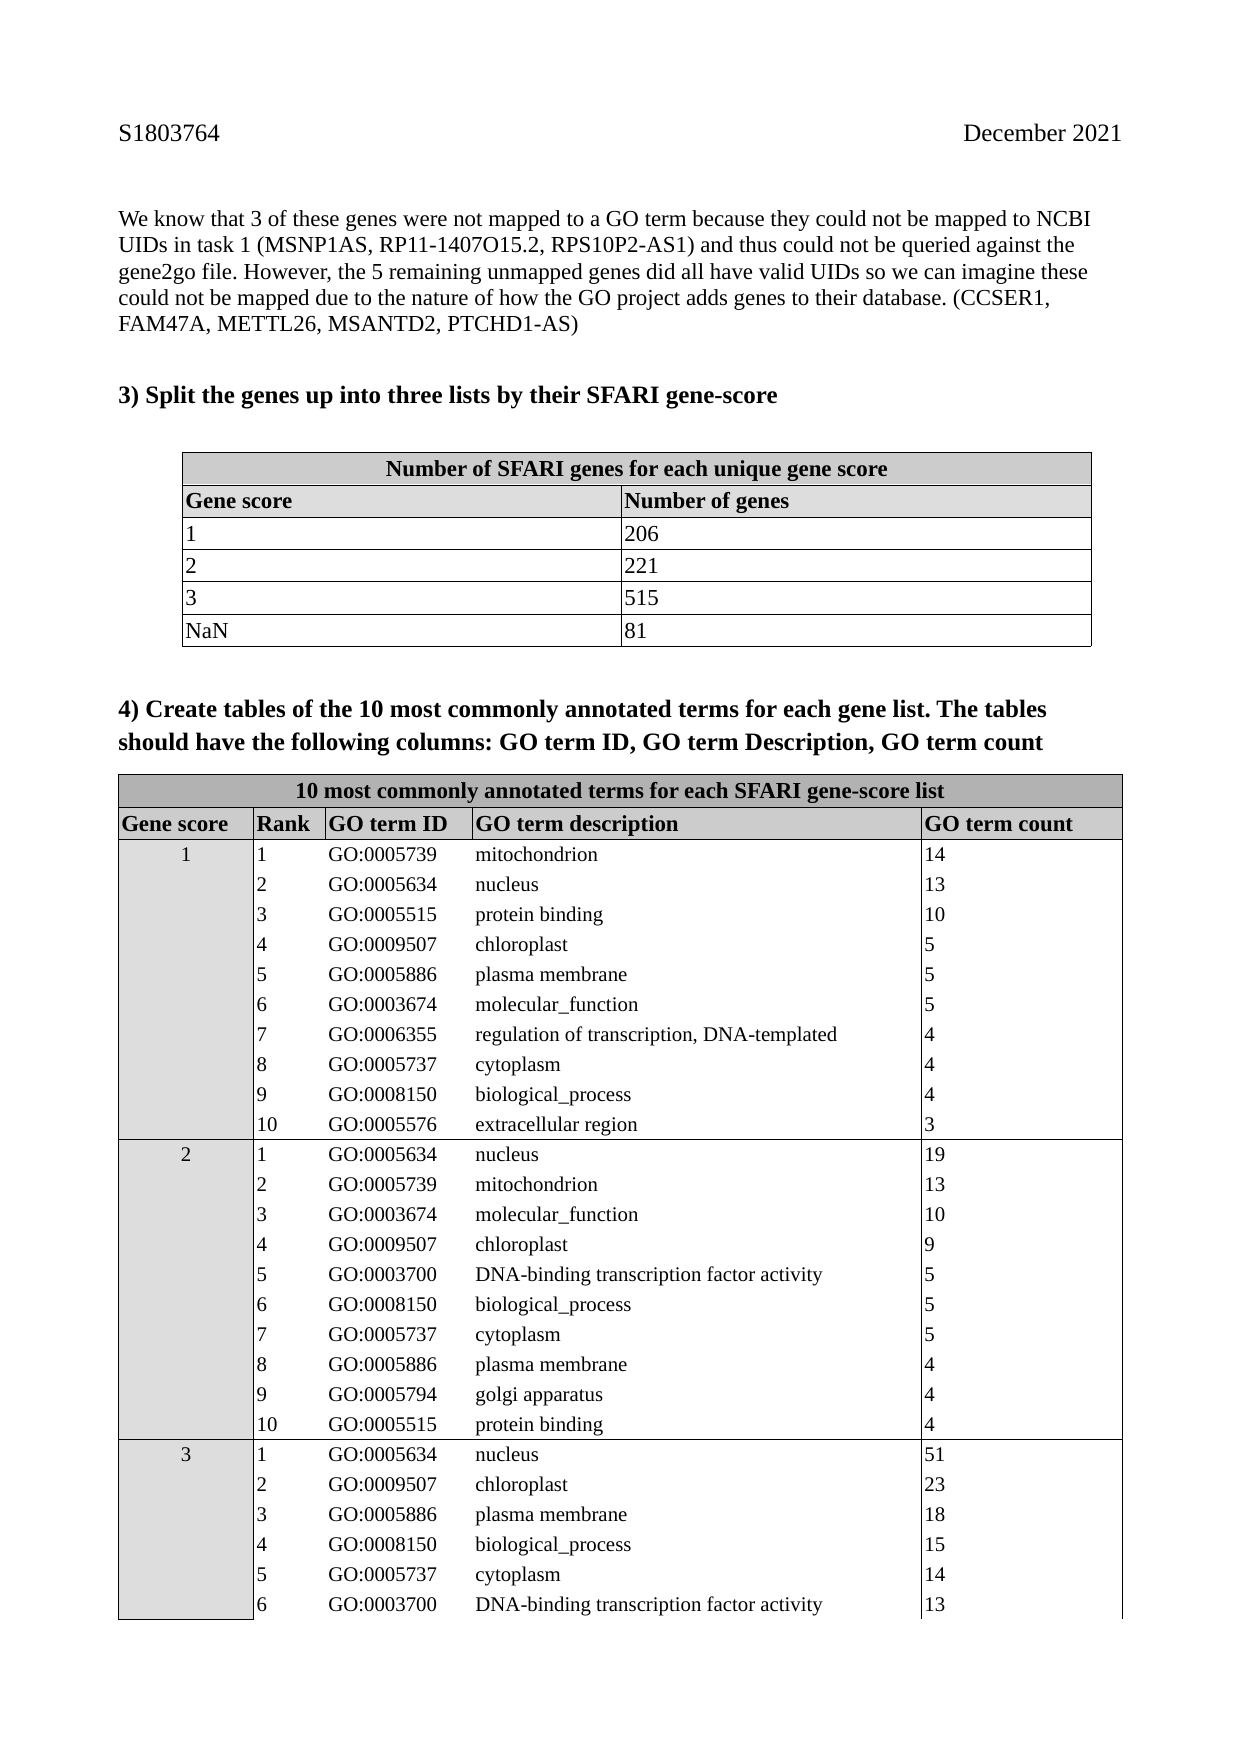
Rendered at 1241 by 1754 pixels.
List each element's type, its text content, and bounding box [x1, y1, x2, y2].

table_cell 5 [254, 1559, 325, 1589]
table_cell 9 [254, 1079, 325, 1109]
table_cell 1 [254, 1440, 325, 1469]
table_cell Rank [254, 808, 325, 839]
table_cell 13 [922, 1169, 1122, 1199]
table_cell GO term description [473, 808, 921, 839]
table_cell 515 [622, 582, 1091, 614]
table_cell 2 [254, 1469, 325, 1499]
table_cell plasma membrane [472, 1349, 921, 1379]
table_cell GO:0005739 [325, 840, 472, 869]
table_header Number of SFARI genes for each unique gene score [183, 453, 1091, 484]
table_cell 6 [254, 1589, 325, 1619]
table_cell GO:0008150 [325, 1529, 472, 1559]
table_cell 10 [254, 1409, 325, 1439]
table_cell GO:0005737 [325, 1559, 472, 1589]
table_cell 221 [622, 550, 1091, 581]
table_cell Gene score [183, 486, 621, 517]
table_cell 2 [254, 1169, 325, 1199]
table_cell GO:0005739 [325, 1169, 472, 1199]
text 3) Split the genes up into three lists by their SFARI gene-score [118, 380, 1122, 438]
table_header 10 most commonly annotated terms for each SFARI gene-score list [119, 775, 1122, 807]
text We know that 3 of these genes were not mapped to a GO term because they could not be mapped to NCBI UIDs in task 1 (MSNP1AS, RP11-1407O15.2, RPS10P2-AS1) and thus could not be queried against the gene2go file. However, the 5 remaining unmapped genes did all have valid UIDs so we can imagine these could not be mapped due to the nature of how the GO project adds genes to their database. (CCSER1, FAM47A, METTL26, MSANTD2, PTCHD1-AS) [118, 176, 1122, 366]
table_cell 2 [183, 550, 621, 581]
table_cell 18 [922, 1499, 1122, 1529]
table_cell 3 [119, 1440, 253, 1619]
table_cell 10 [922, 899, 1122, 929]
table_cell 9 [922, 1229, 1122, 1259]
table_cell GO term count [922, 808, 1122, 839]
table_cell 3 [254, 1499, 325, 1529]
table_cell 7 [254, 1319, 325, 1349]
table_cell 6 [254, 1289, 325, 1319]
table_cell 13 [922, 869, 1122, 899]
table_cell 4 [254, 1229, 325, 1259]
table_cell GO:0005515 [325, 899, 472, 929]
table_cell 1 [183, 518, 621, 549]
table_cell GO:0005737 [325, 1319, 472, 1349]
table_cell protein binding [472, 1409, 921, 1439]
table_cell 14 [922, 840, 1122, 869]
table_cell 5 [922, 959, 1122, 989]
table_cell GO term ID [326, 808, 472, 839]
table_cell molecular_function [472, 1199, 921, 1229]
table_cell GO:0008150 [325, 1289, 472, 1319]
table_cell GO:0005634 [325, 869, 472, 899]
text 4) Create tables of the 10 most commonly annotated terms for each gene list. The tables should have the following columns: GO term ID, GO term Description, GO term count [118, 694, 1122, 756]
table_cell GO:0009507 [325, 1229, 472, 1259]
table_cell 4 [922, 1019, 1122, 1049]
table_cell 5 [922, 989, 1122, 1019]
table_cell 1 [254, 1140, 325, 1169]
table_cell 2 [254, 869, 325, 899]
table_cell GO:0005515 [325, 1409, 472, 1439]
table_cell biological_process [472, 1529, 921, 1559]
table_cell extracellular region [472, 1109, 921, 1139]
table_cell mitochondrion [472, 840, 921, 869]
table_cell Gene score [119, 808, 253, 839]
table_cell biological_process [472, 1079, 921, 1109]
table_cell 7 [254, 1019, 325, 1049]
table_cell GO:0005737 [325, 1049, 472, 1079]
table_cell plasma membrane [472, 1499, 921, 1529]
table_cell 10 [254, 1109, 325, 1139]
table_cell protein binding [472, 899, 921, 929]
table_cell GO:0005634 [325, 1440, 472, 1469]
table_cell DNA-binding transcription factor activity [472, 1589, 921, 1619]
table_cell biological_process [472, 1289, 921, 1319]
table_cell 10 [922, 1199, 1122, 1229]
table_cell chloroplast [472, 1229, 921, 1259]
table_cell GO:0005886 [325, 1349, 472, 1379]
table_cell 4 [254, 929, 325, 959]
table_cell 5 [922, 1289, 1122, 1319]
table_cell DNA-binding transcription factor activity [472, 1259, 921, 1289]
table_cell 5 [254, 959, 325, 989]
table_cell GO:0006355 [325, 1019, 472, 1049]
table_cell regulation of transcription, DNA-templated [472, 1019, 921, 1049]
table_cell 8 [254, 1049, 325, 1079]
table_cell cytoplasm [472, 1319, 921, 1349]
table_cell GO:0003674 [325, 989, 472, 1019]
table_cell GO:0005794 [325, 1379, 472, 1409]
table_cell nucleus [472, 1440, 921, 1469]
table_cell GO:0003674 [325, 1199, 472, 1229]
table_cell GO:0005634 [325, 1140, 472, 1169]
table_cell 81 [622, 615, 1091, 646]
table_cell chloroplast [472, 1469, 921, 1499]
table_cell 1 [254, 840, 325, 869]
table_cell 5 [922, 1319, 1122, 1349]
table_cell 19 [922, 1140, 1122, 1169]
table_cell nucleus [472, 1140, 921, 1169]
table_cell chloroplast [472, 929, 921, 959]
table_cell 14 [922, 1559, 1122, 1589]
table_cell 51 [922, 1440, 1122, 1469]
table_cell 3 [254, 1199, 325, 1229]
table_cell 4 [922, 1049, 1122, 1079]
table_cell 3 [922, 1109, 1122, 1139]
table_cell 5 [922, 1259, 1122, 1289]
table_cell 4 [922, 1409, 1122, 1439]
table_cell GO:0005576 [325, 1109, 472, 1139]
table_cell GO:0005886 [325, 1499, 472, 1529]
table_cell NaN [183, 615, 621, 646]
table_cell GO:0005886 [325, 959, 472, 989]
table_cell 4 [922, 1349, 1122, 1379]
table_cell 4 [922, 1079, 1122, 1109]
table_cell 4 [254, 1529, 325, 1559]
table_cell cytoplasm [472, 1049, 921, 1079]
table_cell GO:0009507 [325, 1469, 472, 1499]
table_cell 2 [119, 1140, 253, 1439]
table_cell Number of genes [622, 486, 1091, 517]
table_cell mitochondrion [472, 1169, 921, 1199]
table_cell 15 [922, 1529, 1122, 1559]
table_cell GO:0003700 [325, 1259, 472, 1289]
table_cell 5 [254, 1259, 325, 1289]
table_cell golgi apparatus [472, 1379, 921, 1409]
table_cell 1 [119, 840, 253, 1139]
table_cell 8 [254, 1349, 325, 1379]
table_cell cytoplasm [472, 1559, 921, 1589]
table_cell 3 [183, 582, 621, 614]
table_cell 6 [254, 989, 325, 1019]
table_cell 206 [622, 518, 1091, 549]
table_cell 5 [922, 929, 1122, 959]
table_cell GO:0003700 [325, 1589, 472, 1619]
table_cell nucleus [472, 869, 921, 899]
table_cell 13 [922, 1589, 1122, 1619]
table_cell 23 [922, 1469, 1122, 1499]
table_cell 4 [922, 1379, 1122, 1409]
table_cell plasma membrane [472, 959, 921, 989]
table_cell GO:0008150 [325, 1079, 472, 1109]
table_cell molecular_function [472, 989, 921, 1019]
table_cell GO:0009507 [325, 929, 472, 959]
table_cell 9 [254, 1379, 325, 1409]
table_cell 3 [254, 899, 325, 929]
